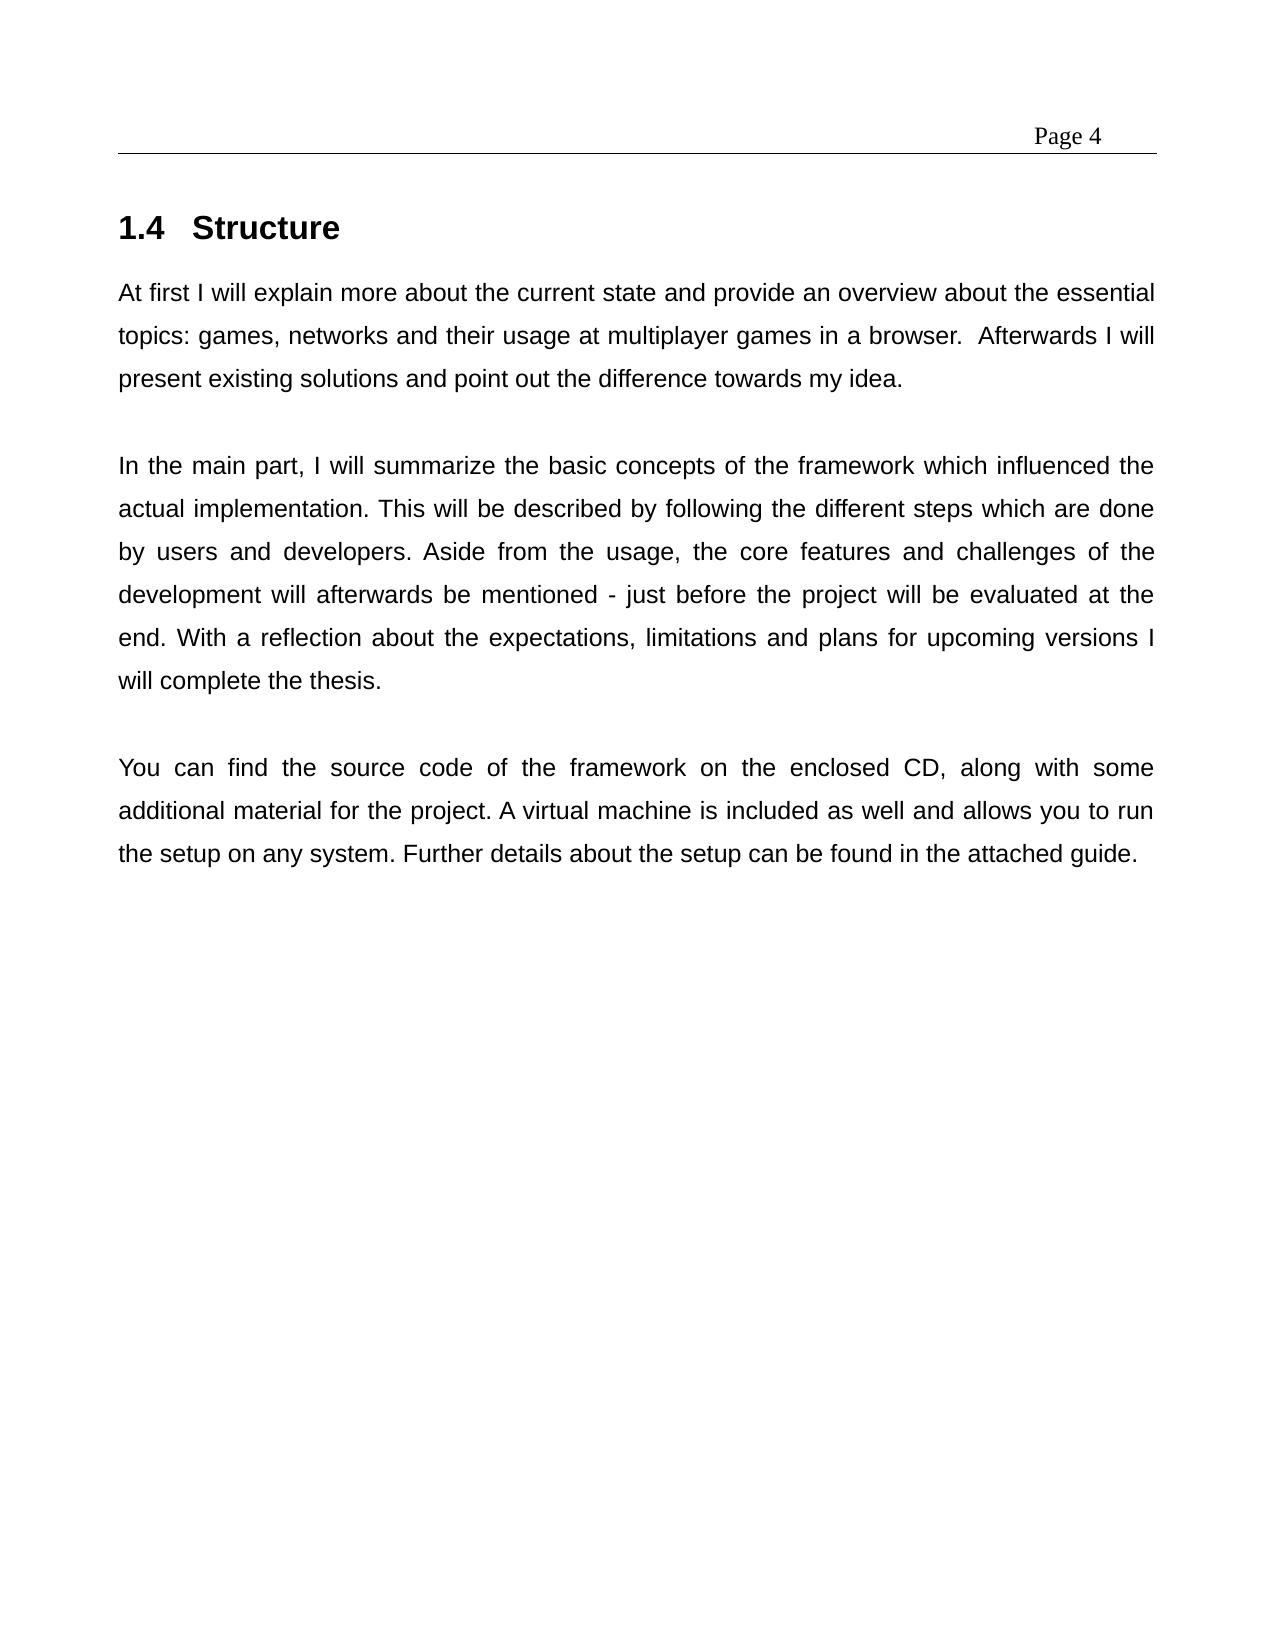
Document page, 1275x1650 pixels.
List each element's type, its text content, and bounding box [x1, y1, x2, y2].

text You can find the source code of the framework on the enclosed CD, along with some additional material for the project. A virtual machine is included as well and allows you to run the setup on any system. Further details about the setup can be found in the attached guide. [118, 752, 1157, 867]
text At first I will explain more about the current state and provide an overview about the essential topics: games, networks and their usage at multiplayer games in a browser. Afterwards I will present existing solutions and point out the difference towards my idea. [118, 278, 1157, 393]
text In the main part, I will summarize the basic concepts of the framework which influenced the actual implementation. This will be described by following the different steps which are done by users and developers. Aside from the usage, the core features and challenges of the development will afterwards be mentioned - just before the project will be evaluated at the end. With a reflection about the expectations, limitations and plans for upcoming versions I will complete the thesis. [118, 451, 1157, 695]
subtitle 1.4 Structure [118, 208, 1157, 246]
